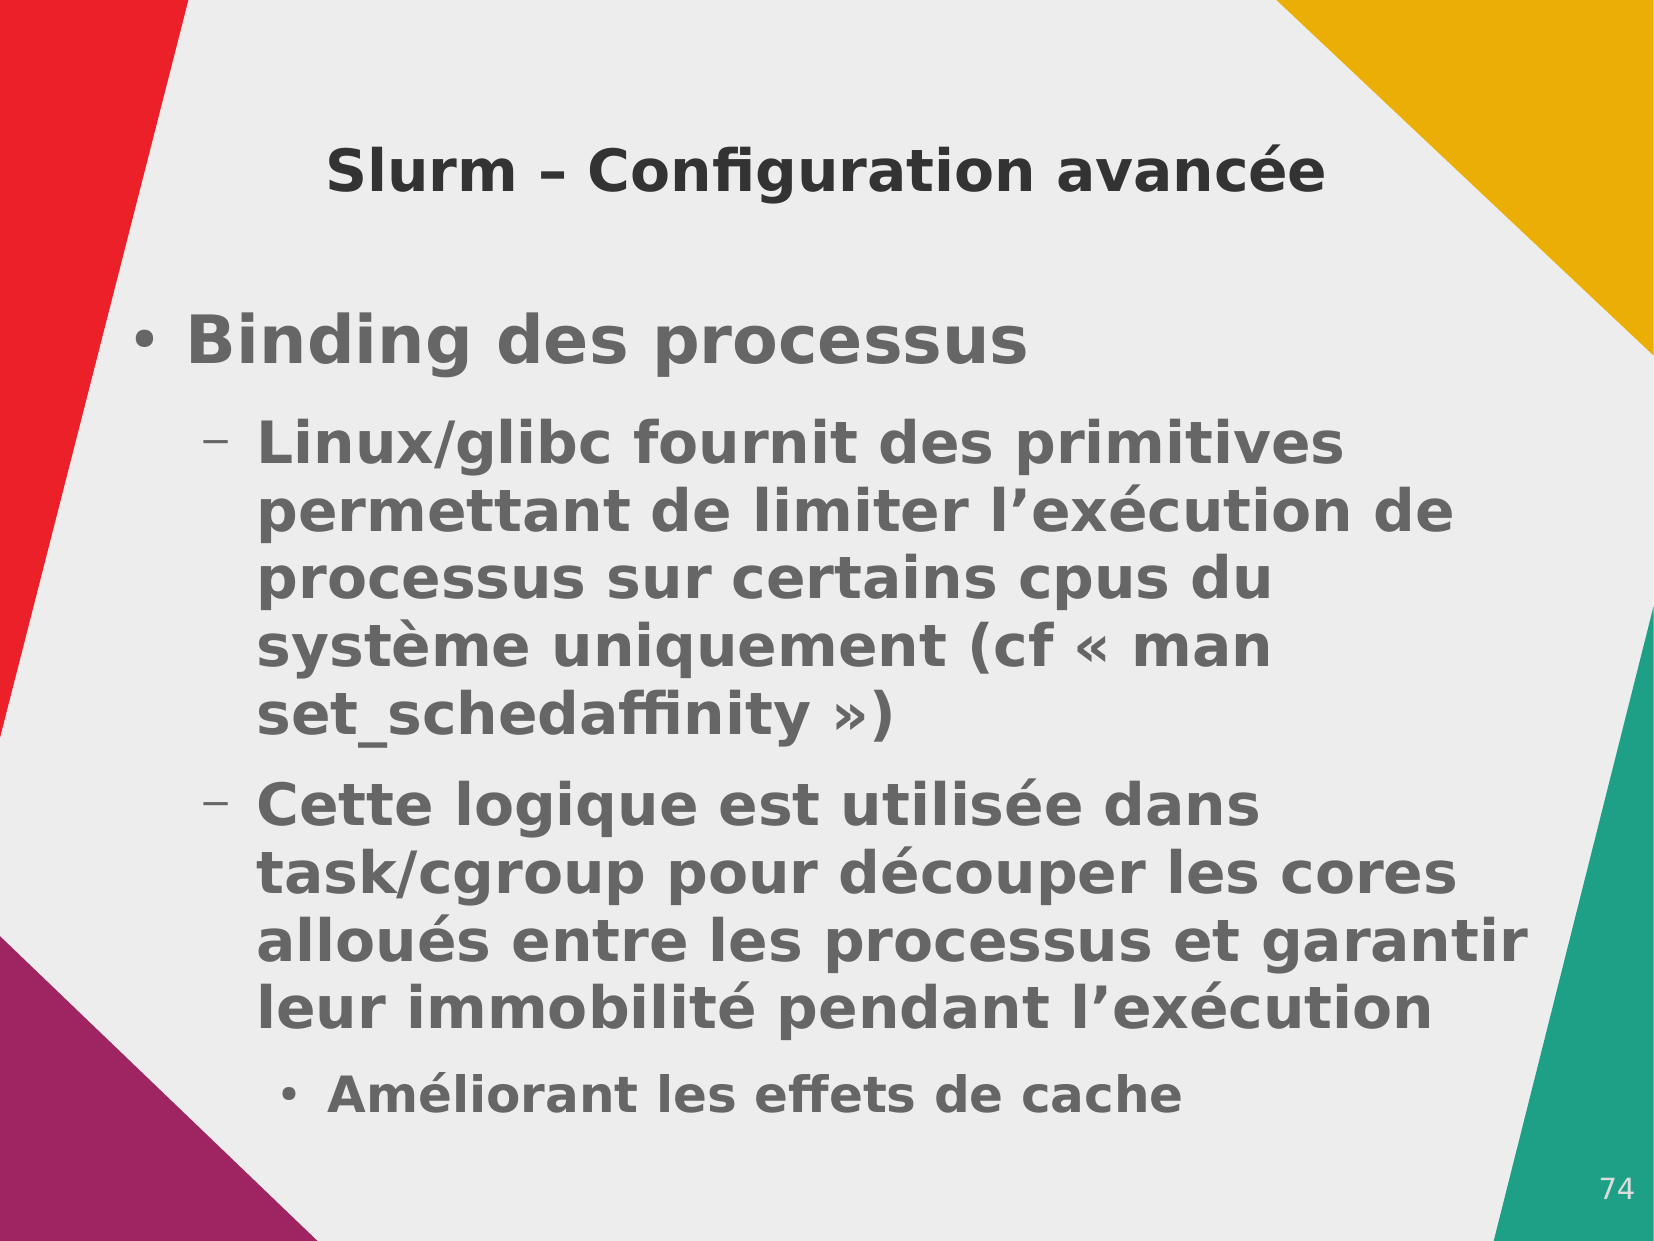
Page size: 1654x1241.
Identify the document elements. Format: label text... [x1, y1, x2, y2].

list Binding des processus Linux/glibc fournit des primitives permettant de limiter l’exécution de processus sur certains cpus du système uniquement (cf « man set_schedaffinity ») Cette logique est utilisée dans task/cgroup pour découper les cores alloués entre les processus et garantir leur immobilité pendant l’exécution Améliorant les effets de cache [114, 302, 1539, 1217]
title Slurm – Configuration avancée [114, 73, 1539, 271]
